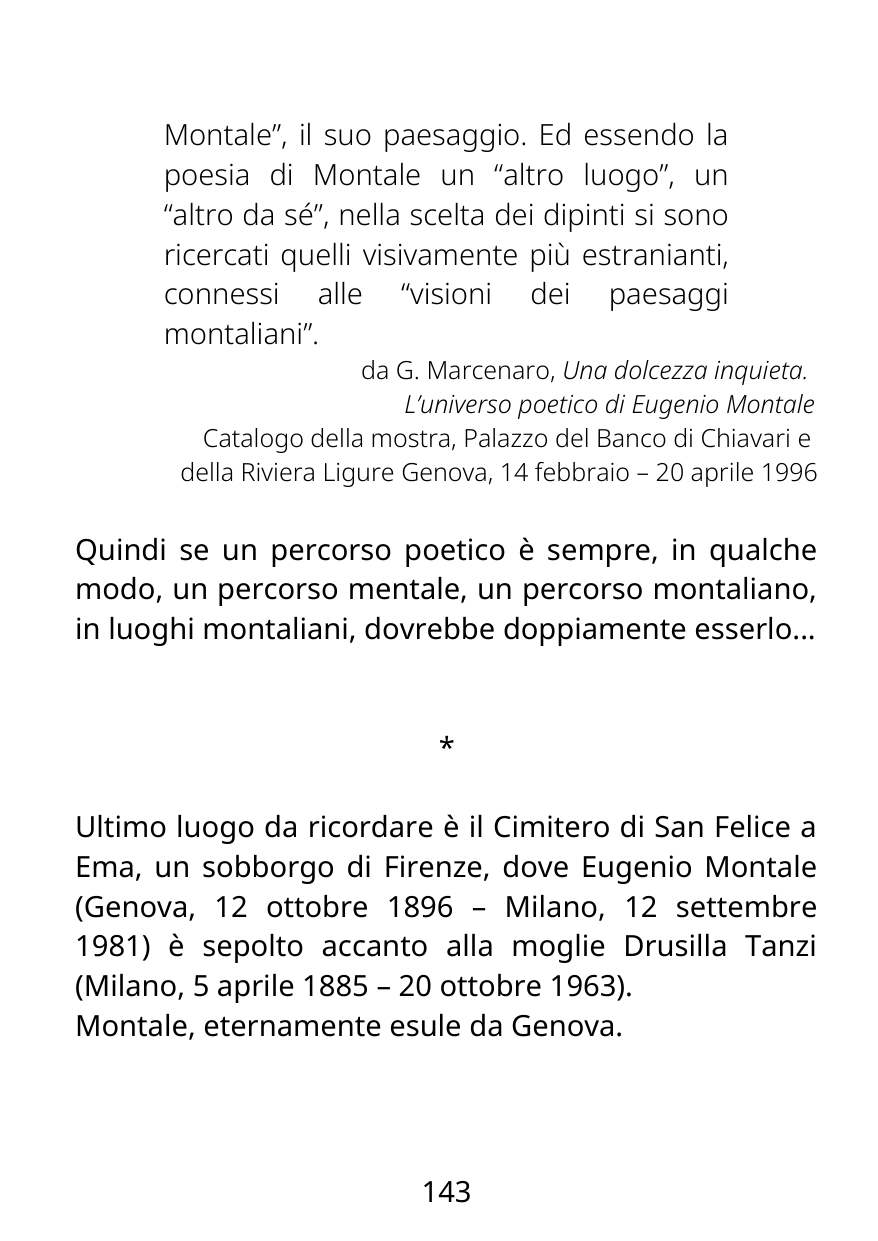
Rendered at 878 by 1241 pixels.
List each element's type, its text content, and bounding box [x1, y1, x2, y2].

text da G. Marcenaro, Una dolcezza inquieta. L’universo poetico di Eugenio Montale [75, 353, 818, 421]
text Montale, eternamente esule da Genova. [75, 1005, 818, 1045]
text Catalogo della mostra, Palazzo del Banco di Chiavari e della Riviera Ligure Genova, 14 febbraio – 20 aprile 1996 [75, 421, 818, 489]
text Quindi se un percorso poetico è sempre, in qualche modo, un percorso mentale, un percorso montaliano, in luoghi montaliani, dovrebbe doppiamente esserlo... [75, 529, 818, 648]
text * [75, 727, 818, 767]
text Montale”, il suo paesaggio. Ed essendo la poesia di Montale un “altro luogo”, un “altro da sé”, nella scelta dei dipinti si sono ricercati quelli visivamente più estranianti, connessi alle “visioni dei paesaggi montaliani”. [163, 115, 729, 353]
text Ultimo luogo da ricordare è il Cimitero di San Felice a Ema, un sobborgo di Firenze, dove Eugenio Montale (Genova, 12 ottobre 1896 – Milano, 12 settembre 1981) è sepolto accanto alla moglie Drusilla Tanzi (Milano, 5 aprile 1885 – 20 ottobre 1963). [75, 807, 818, 1005]
